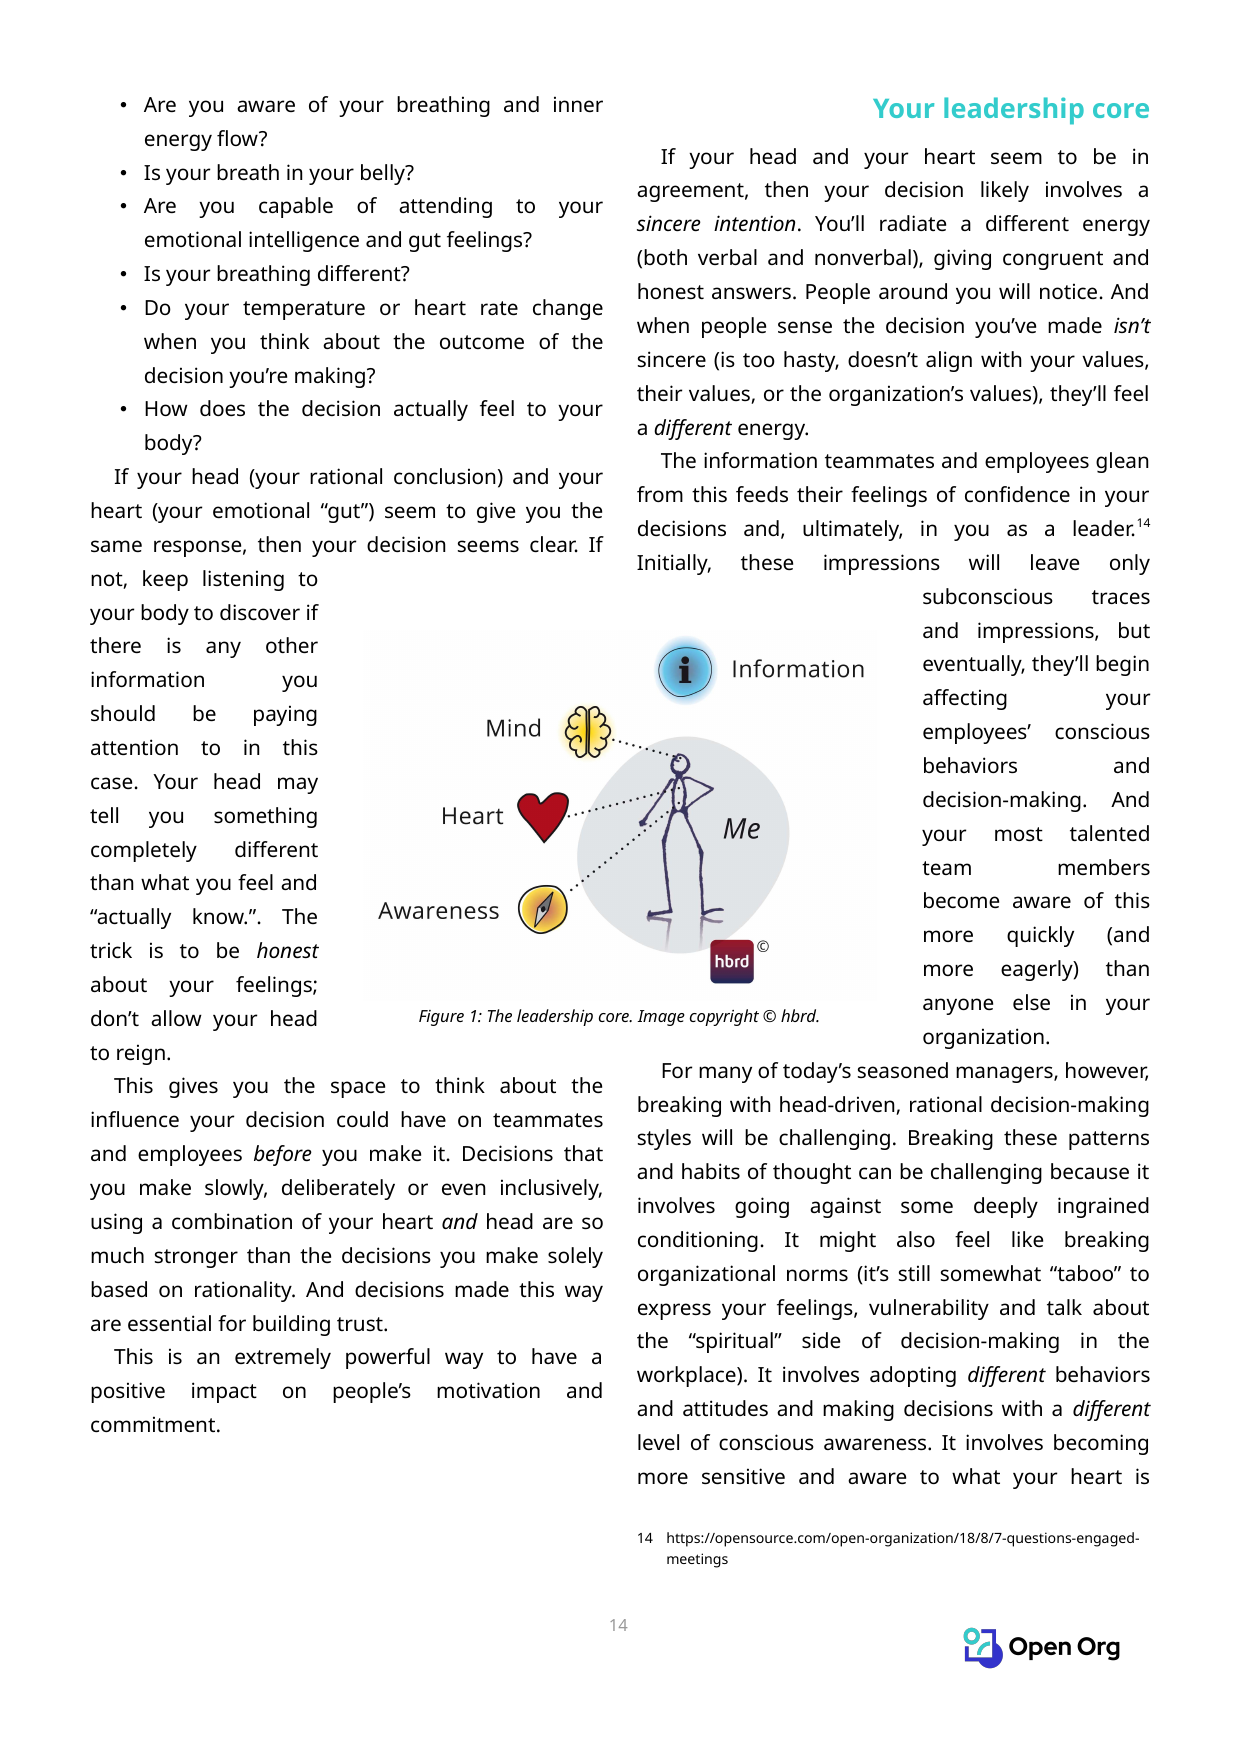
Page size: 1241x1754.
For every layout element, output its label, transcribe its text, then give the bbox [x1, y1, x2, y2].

text If your head (your rational conclusion) and your heart (your emotional “gut”) seem to give you the same response, then your decision seems clear. If not, keep listening to your body to discover if there is any other information you should be paying attention to in this case. Your head may tell you something completely different than what you feel and “actually know.”. The trick is to be honest about your feelings; don’t allow your head to reign. [90, 462, 604, 1066]
list Do your temperature or heart rate change when you think about the outcome of the decision you’re making? [120, 293, 604, 389]
text https://opensource.com/open-organization/18/8/7-questions-engaged-meetings [637, 1528, 1150, 1568]
list How does the decision actually feel to your body? [120, 395, 604, 457]
text This is an extremely powerful way to have a positive impact on people’s motivation and commitment. [90, 1343, 604, 1438]
list Are you capable of attending to your emotional intelligence and gut feelings? [120, 192, 604, 254]
list Is your breath in your belly? [120, 158, 604, 186]
text Figure 1: The leadership core. Image copyright © hbrd. [363, 1001, 877, 1028]
picture [963, 1627, 1120, 1669]
subtitle Your leadership core [637, 90, 1150, 127]
text If your head and your heart seem to be in agreement, then your decision likely involves a sincere intention. You’ll radiate a different energy (both verbal and nonverbal), giving congruent and honest answers. People around you will notice. And when people sense the decision you’ve made isn’t sincere (is too hasty, doesn’t align with your values, their values, or the organization’s values), they’ll feel a different energy. [637, 142, 1150, 441]
picture [363, 630, 877, 1001]
text This gives you the space to think about the influence your decision could have on teammates and employees before you make it. Decisions that you make slowly, deliberately or even inclusively, using a combination of your heart and head are so much stronger than the decisions you make solely based on rationality. And decisions made this way are essential for building trust. [90, 1072, 604, 1337]
list Are you aware of your breathing and inner energy flow? [120, 90, 604, 152]
text The information teammates and employees glean from this feeds their feelings of confidence in your decisions and, ultimately, in you as a leader. Initially, these impressions will leave only subconscious traces and impressions, but eventually, they’ll begin affecting your employees’ conscious behaviors and decision-making. And your most talented team members become aware of this more quickly (and more eagerly) than anyone else in your organization. [637, 447, 1150, 1050]
text For many of today’s seasoned managers, however, breaking with head-driven, rational decision-making styles will be challenging. Breaking these patterns and habits of thought can be challenging because it involves going against some deeply ingrained conditioning. It might also feel like breaking organizational norms (it’s still somewhat “taboo” to express your feelings, vulnerability and talk about the “spiritual” side of decision-making in the workplace). It involves adopting different behaviors and attitudes and making decisions with a different level of conscious awareness. It involves becoming more sensitive and aware to what your heart is [637, 1056, 1150, 1490]
list Is your breathing different? [120, 259, 604, 287]
